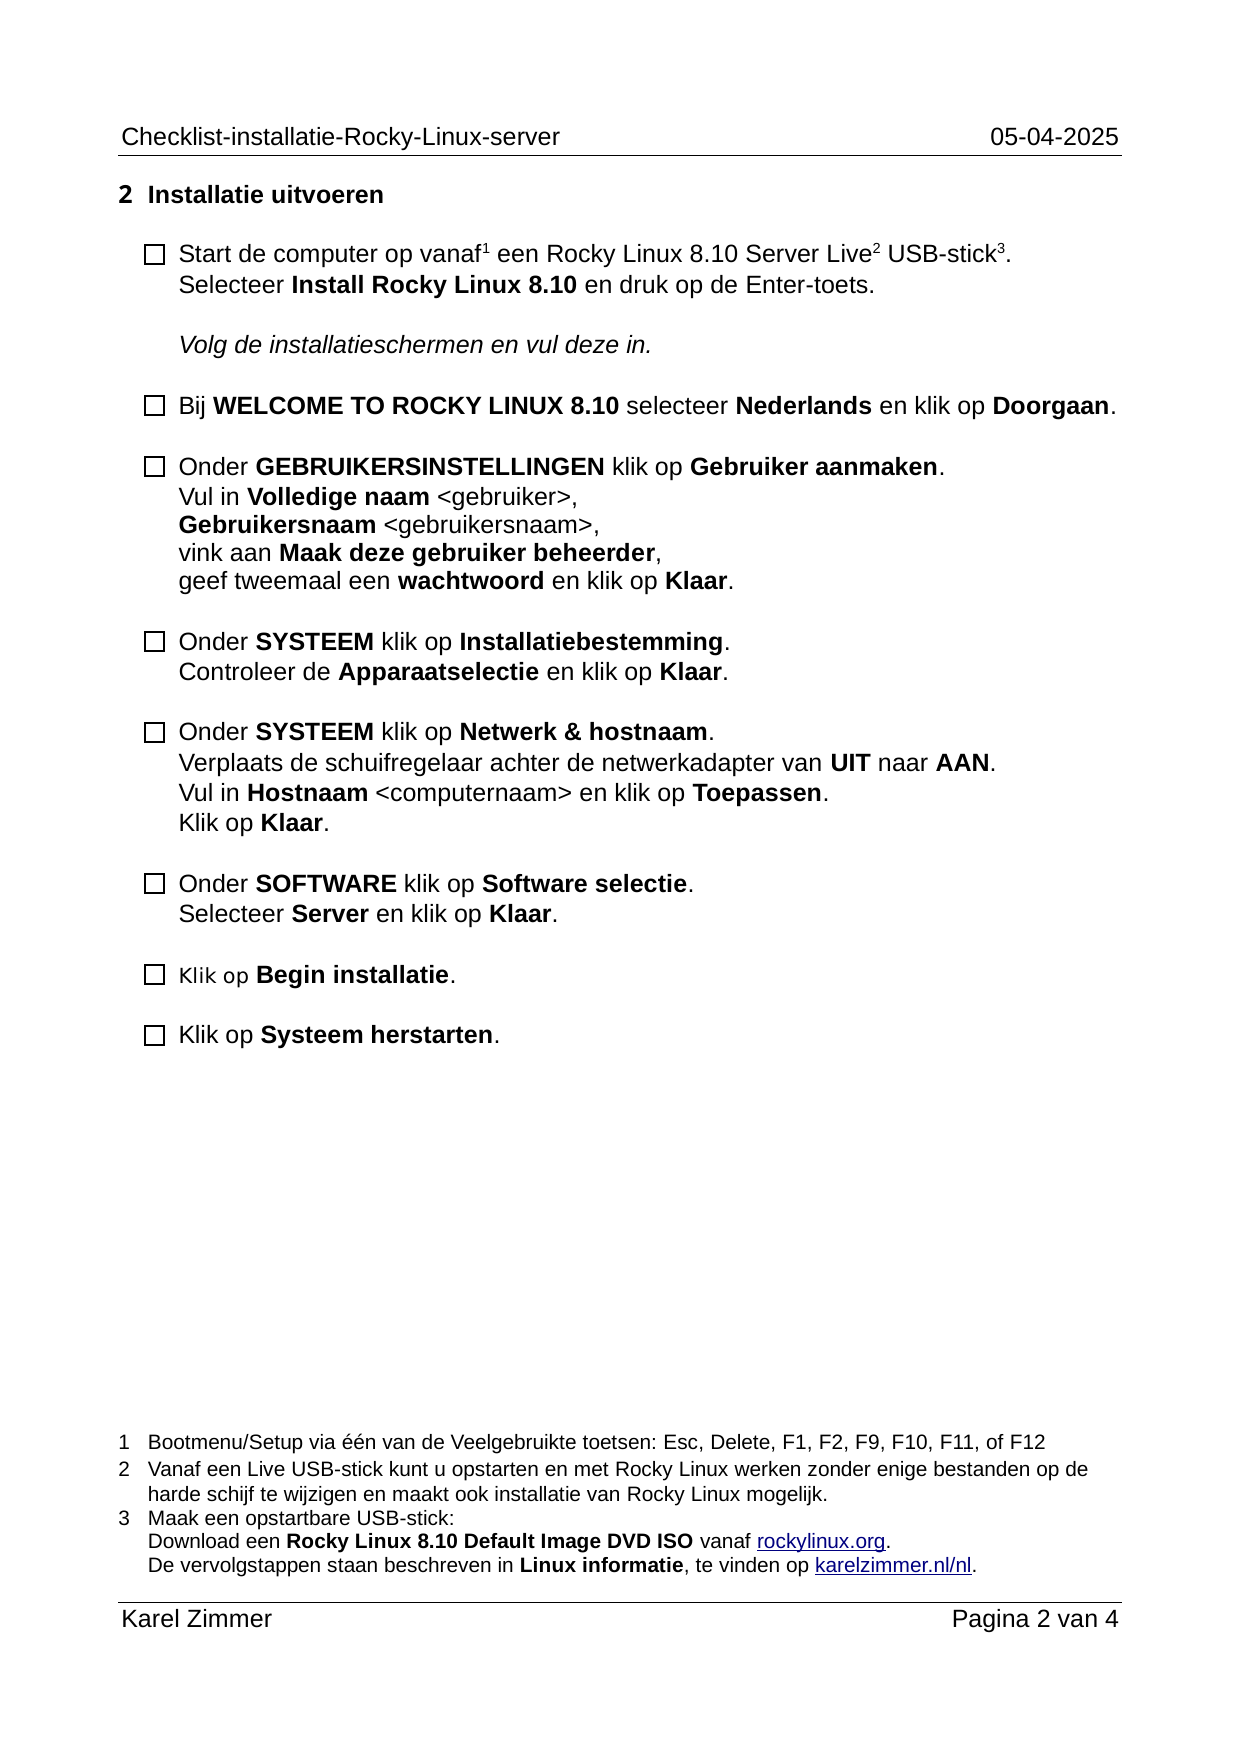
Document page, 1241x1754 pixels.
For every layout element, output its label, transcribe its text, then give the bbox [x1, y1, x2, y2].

table_cell [177, 687, 1122, 717]
table_cell [118, 269, 142, 300]
table_cell [118, 808, 142, 838]
table_cell Vul in Volledige naam <gebruiker>, Gebruikersnaam <gebruikersnaam>, vink aan Maak deze gebruiker beheerder, geef tweemaal een wachtwoord en klik op Klaar. [177, 482, 1122, 596]
table_cell [118, 717, 142, 747]
table_cell [142, 451, 177, 482]
table_cell Onder SYSTEEM klik op Installatiebestemming. [177, 626, 1122, 657]
table_cell [118, 330, 142, 360]
table_cell [177, 929, 1122, 960]
table_cell [142, 421, 177, 451]
table_cell [142, 717, 177, 747]
table_cell [118, 929, 142, 960]
table_cell [142, 778, 177, 808]
table_cell Vul in Hostnaam <computernaam> en klik op Toepassen. [177, 778, 1122, 808]
table_cell [177, 596, 1122, 626]
table_cell Verplaats de schuifregelaar achter de netwerkadapter van UIT naar AAN. [177, 748, 1122, 778]
table_cell [142, 687, 177, 717]
table_cell [142, 657, 177, 687]
table_cell Klik op Begin installatie. [177, 960, 1122, 990]
table_cell [142, 269, 177, 300]
table_cell [118, 626, 142, 657]
table_cell [118, 300, 142, 330]
table_cell [177, 300, 1122, 330]
table_cell [142, 869, 177, 899]
table_cell [118, 482, 142, 596]
table_header [118, 239, 142, 269]
table_cell Klik op Systeem herstarten. [177, 1020, 1122, 1051]
table_cell [118, 657, 142, 687]
table_cell [118, 990, 142, 1020]
list Installatie uitvoeren [118, 177, 1122, 211]
table_cell [142, 1020, 177, 1051]
table_cell [142, 482, 177, 596]
table_cell Selecteer Install Rocky Linux 8.10 en druk op de Enter-toets. [177, 269, 1122, 300]
table_cell Onder GEBRUIKERSINSTELLINGEN klik op Gebruiker aanmaken. [177, 451, 1122, 482]
table_cell [142, 960, 177, 990]
table_cell [118, 596, 142, 626]
table_cell [142, 808, 177, 838]
table_cell [118, 778, 142, 808]
table_cell [118, 687, 142, 717]
table_cell [118, 748, 142, 778]
table_cell [142, 899, 177, 929]
table_cell [142, 300, 177, 330]
table_header [142, 239, 177, 269]
table_cell [142, 596, 177, 626]
table_cell Controleer de Apparaatselectie en klik op Klaar. [177, 657, 1122, 687]
table_cell Volg de installatieschermen en vul deze in. [177, 330, 1122, 360]
table_cell [142, 330, 177, 360]
table_cell [118, 360, 142, 391]
table_cell [118, 899, 142, 929]
table_cell [118, 869, 142, 899]
table_cell Onder SOFTWARE klik op Software selectie. [177, 869, 1122, 899]
table_cell [177, 839, 1122, 869]
table_cell [118, 451, 142, 482]
table_cell [142, 391, 177, 421]
table_cell Onder SYSTEEM klik op Netwerk & hostnaam. [177, 717, 1122, 747]
table_cell [118, 391, 142, 421]
table_cell [142, 990, 177, 1020]
table_cell [118, 1020, 142, 1051]
table_cell Bij WELCOME TO ROCKY LINUX 8.10 selecteer Nederlands en klik op Doorgaan. [177, 391, 1122, 421]
table_cell Selecteer Server en klik op Klaar. [177, 899, 1122, 929]
table_cell Klik op Klaar. [177, 808, 1122, 838]
table_cell [142, 929, 177, 960]
table_cell [118, 960, 142, 990]
table_cell [118, 421, 142, 451]
table_cell [142, 748, 177, 778]
table_cell [177, 990, 1122, 1020]
table_cell [142, 626, 177, 657]
table_header Start de computer op vanaf een Rocky Linux 8.10 Server Live USB-stick. [177, 239, 1122, 269]
table_cell [177, 360, 1122, 391]
table_cell [118, 839, 142, 869]
table_cell [177, 421, 1122, 451]
table_cell [142, 839, 177, 869]
table_cell [142, 360, 177, 391]
